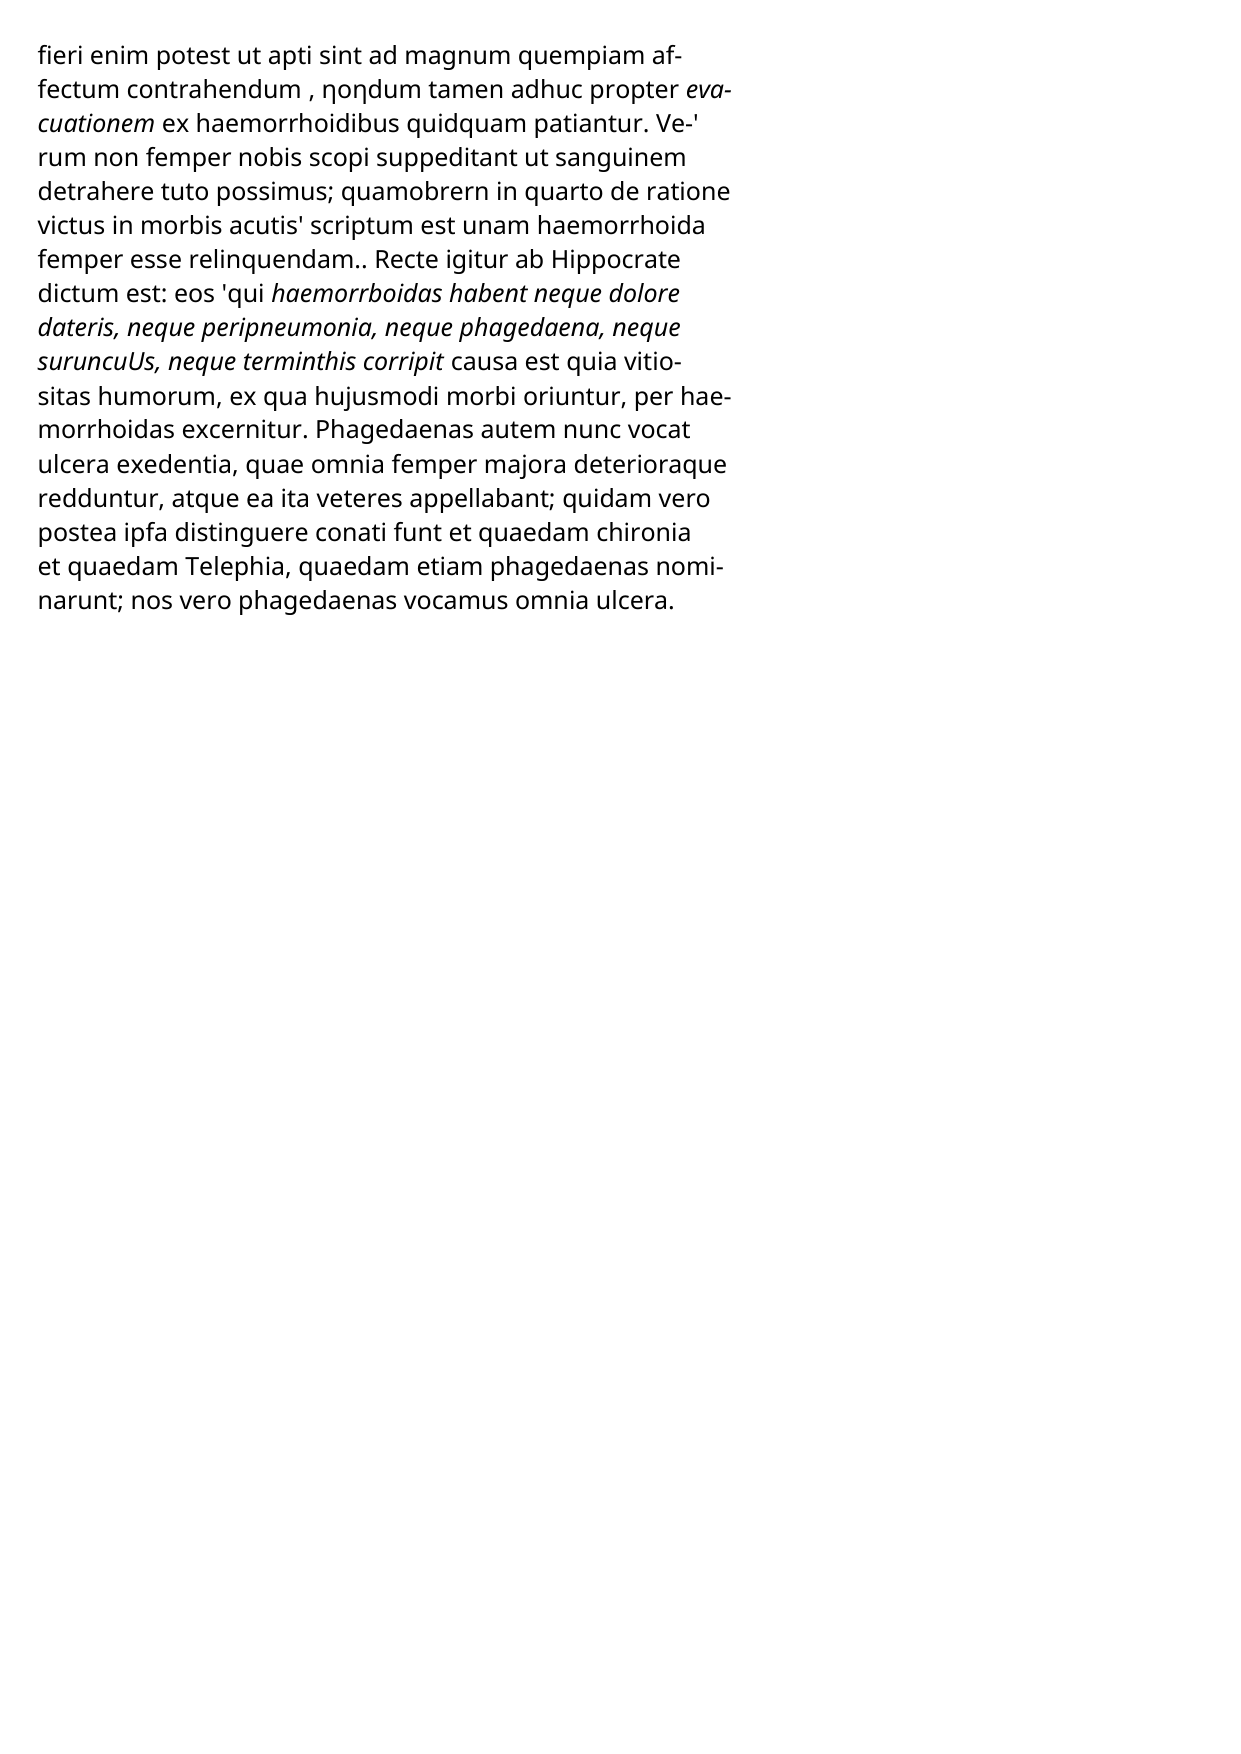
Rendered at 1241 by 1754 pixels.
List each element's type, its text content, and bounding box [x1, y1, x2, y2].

text fieri enim potest ut apti sint ad magnum quempiam af- fectum contrahendum , ηοηdum tamen adhuc propter eva- cuationem ex haemorrhoidibus quidquam patiantur. Ve-' rum non femper nobis scopi suppeditant ut sanguinem detrahere tuto possimus; quamobrern in quarto de ratione victus in morbis acutis' scriptum est unam haemorrhoida femper esse relinquendam.. Recte igitur ab Hippocrate dictum est: eos 'qui haemorrboidas habent neque dolore dateris, neque peripneumonia, neque phagedaena, neque suruncuUs, neque terminthis corripit causa est quia vitio- sitas humorum, ex qua hujusmodi morbi oriuntur, per hae- morrhoidas excernitur. Phagedaenas autem nunc vocat ulcera exedentia, quae omnia femper majora deterioraque redduntur, atque ea ita veteres appellabant; quidam vero postea ipfa distinguere conati funt et quaedam chironia et quaedam Telephia, quaedam etiam phagedaenas nomi- narunt; nos vero phagedaenas vocamus omnia ulcera. [37, 37, 1203, 617]
